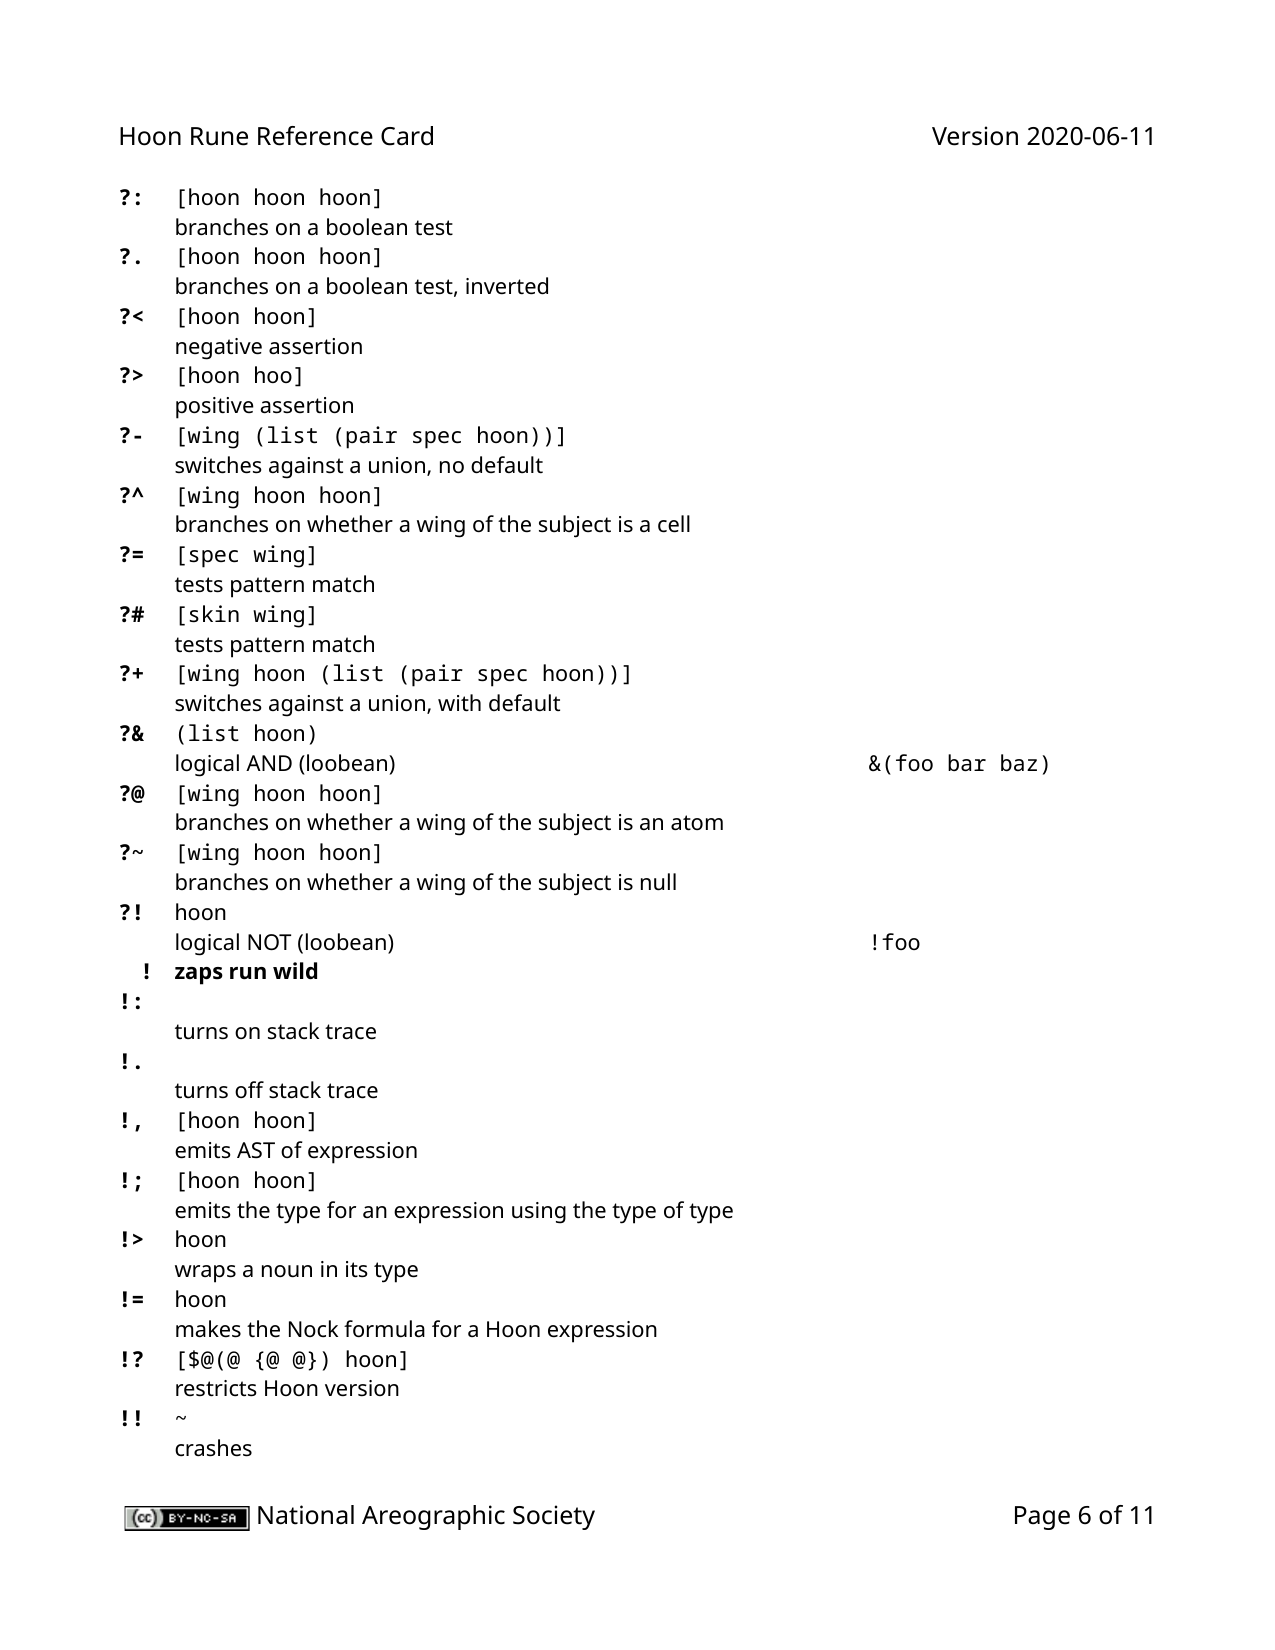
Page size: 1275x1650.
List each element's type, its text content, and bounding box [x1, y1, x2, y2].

table_cell branches on a boolean test [174, 211, 1157, 241]
table_cell [118, 569, 174, 599]
table_cell != [118, 1284, 174, 1314]
table_cell [$@(@ {@ @}) hoon] [174, 1344, 1157, 1373]
table_cell [wing hoon hoon] [174, 837, 1157, 867]
table_cell tests pattern match [174, 629, 1157, 658]
table_cell ~ [174, 1403, 1157, 1433]
table_cell turns off stack trace [174, 1075, 1157, 1105]
table_cell !? [118, 1344, 174, 1373]
table_cell [hoon hoon hoon] [174, 182, 1157, 211]
table_cell &(foo bar baz) [868, 748, 1157, 777]
table_cell branches on whether a wing of the subject is null [174, 867, 1157, 897]
table_cell restricts Hoon version [174, 1373, 1157, 1403]
table_cell negative assertion [174, 331, 1157, 360]
table_cell [868, 718, 1157, 748]
table_cell [118, 688, 174, 718]
table_cell [118, 509, 174, 539]
table_cell [118, 331, 174, 360]
table_cell !> [118, 1224, 174, 1254]
table_cell [118, 1135, 174, 1165]
table_cell wraps a noun in its type [174, 1254, 1157, 1284]
table_cell [hoon hoon] [174, 301, 1157, 331]
table_cell crashes [174, 1433, 1157, 1463]
table_cell [hoon hoo] [174, 360, 1157, 390]
picture [124, 1506, 250, 1531]
table_cell turns on stack trace [174, 1016, 1157, 1046]
table_cell [118, 1075, 174, 1105]
table_cell [wing hoon (list (pair spec hoon))] [174, 658, 1157, 688]
table_cell !. [118, 1046, 174, 1075]
table_cell [118, 926, 174, 956]
table_cell branches on whether a wing of the subject is an atom [174, 807, 1157, 837]
table_cell [118, 211, 174, 241]
table_cell zaps run wild [174, 956, 1157, 986]
table_cell !foo [868, 926, 1157, 956]
table_cell [spec wing] [174, 539, 1157, 569]
table_cell [118, 867, 174, 897]
table_cell [hoon hoon] [174, 1165, 1157, 1194]
table_cell !! [118, 1403, 174, 1433]
table_cell ?= [118, 539, 174, 569]
table_cell [hoon hoon] [174, 1105, 1157, 1135]
table_cell [118, 1016, 174, 1046]
table_cell [118, 271, 174, 301]
table_cell ?& [118, 718, 174, 748]
table_cell [118, 1254, 174, 1284]
table_cell [hoon hoon hoon] [174, 241, 1157, 271]
table_cell ?~ [118, 837, 174, 867]
table_cell hoon [174, 897, 868, 926]
table_cell [118, 1195, 174, 1224]
table_cell switches against a union, with default [174, 688, 1157, 718]
table_cell ?+ [118, 658, 174, 688]
table_cell [118, 629, 174, 658]
table_cell logical NOT (loobean) [174, 926, 868, 956]
table_cell hoon [174, 1284, 1157, 1314]
table_cell [118, 390, 174, 420]
table_cell tests pattern match [174, 569, 1157, 599]
table_cell !; [118, 1165, 174, 1194]
table_cell [174, 986, 1157, 1016]
table_cell [skin wing] [174, 599, 1157, 628]
table_cell makes the Nock formula for a Hoon expression [174, 1314, 1157, 1343]
table_cell [118, 807, 174, 837]
table_cell ! [118, 956, 174, 986]
table_cell [118, 1373, 174, 1403]
table_cell ?< [118, 301, 174, 331]
table_cell ?. [118, 241, 174, 271]
table_cell ?# [118, 599, 174, 628]
table_cell !, [118, 1105, 174, 1135]
table_cell ?- [118, 420, 174, 450]
table_cell [118, 450, 174, 479]
table_cell [118, 1314, 174, 1343]
table_cell branches on whether a wing of the subject is a cell [174, 509, 1157, 539]
table_cell [118, 748, 174, 777]
table_cell ?> [118, 360, 174, 390]
table_cell !: [118, 986, 174, 1016]
table_cell emits AST of expression [174, 1135, 1157, 1165]
table_cell hoon [174, 1224, 1157, 1254]
table_cell [wing hoon hoon] [174, 480, 1157, 509]
table_cell (list hoon) [174, 718, 868, 748]
table_cell [118, 1433, 174, 1463]
table_cell switches against a union, no default [174, 450, 1157, 479]
table_cell ?! [118, 897, 174, 926]
table_cell branches on a boolean test, inverted [174, 271, 1157, 301]
table_cell ?: [118, 182, 174, 211]
table_cell positive assertion [174, 390, 1157, 420]
table_cell [174, 1046, 1157, 1075]
table_cell [868, 897, 1157, 926]
table_cell ?^ [118, 480, 174, 509]
table_cell ?@ [118, 778, 174, 807]
table_cell [wing (list (pair spec hoon))] [174, 420, 1157, 450]
table_cell logical AND (loobean) [174, 748, 868, 777]
table_cell emits the type for an expression using the type of type [174, 1195, 1157, 1224]
table_cell [wing hoon hoon] [174, 778, 1157, 807]
